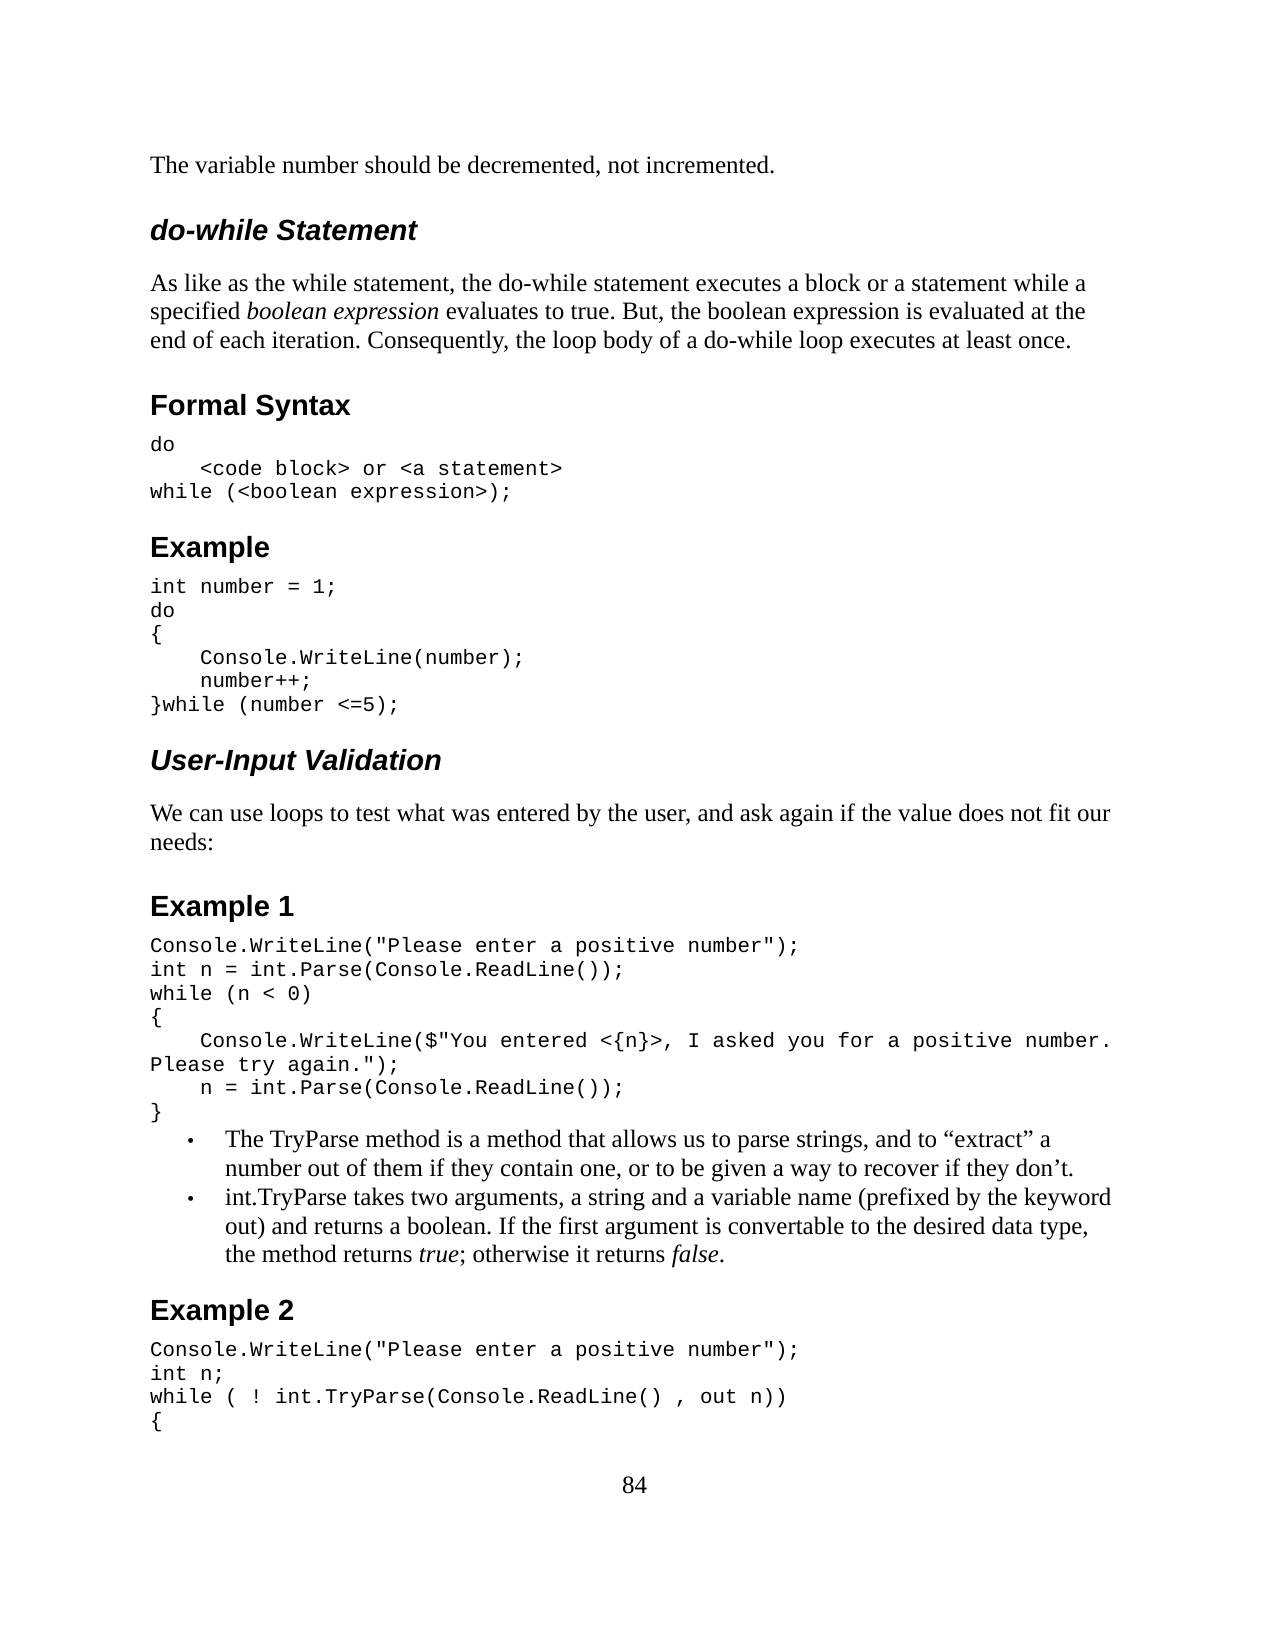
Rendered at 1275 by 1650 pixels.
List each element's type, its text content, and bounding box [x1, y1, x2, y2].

text int number = 1; [150, 576, 1125, 599]
subtitle Example 2 [150, 1293, 1125, 1327]
list int.TryParse takes two arguments, a string and a variable name (prefixed by the keyword out) and returns a boolean. If the first argument is convertable to the desired data type, the method returns true; otherwise it returns false. [187, 1182, 1125, 1268]
text number++; [150, 671, 1125, 694]
text }while (number <=5); [150, 694, 1125, 718]
text Console.WriteLine(number); [150, 647, 1125, 671]
text do [150, 599, 1125, 623]
text As like as the while statement, the do-while statement executes a block or a statement while a specified boolean expression evaluates to true. But, the boolean expression is evaluated at the end of each iteration. Consequently, the loop body of a do-while loop executes at least once. [150, 268, 1125, 354]
subtitle User-Input Validation [150, 743, 1125, 776]
list The TryParse method is a method that allows us to parse strings, and to “extract” a number out of them if they contain one, or to be given a way to recover if they don’t. [187, 1124, 1125, 1182]
text Console.WriteLine("Please enter a positive number"); [150, 935, 1125, 959]
text We can use loops to test what was entered by the user, and ask again if the value does not fit our needs: [150, 798, 1125, 855]
text The variable number should be decremented, not incremented. [150, 150, 1125, 179]
subtitle do-while Statement [150, 213, 1125, 246]
text Console.WriteLine($"You entered <{n}>, I asked you for a positive number. Please try again."); [150, 1030, 1125, 1077]
text { [150, 623, 1125, 647]
text <code block> or <a statement> [150, 458, 1125, 481]
text { [150, 1006, 1125, 1030]
text int n; [150, 1363, 1125, 1387]
text while ( ! int.TryParse(Console.ReadLine() , out n)) [150, 1387, 1125, 1410]
subtitle Example [150, 530, 1125, 563]
subtitle Example 1 [150, 889, 1125, 923]
text { [150, 1410, 1125, 1434]
text while (n < 0) [150, 983, 1125, 1006]
subtitle Formal Syntax [150, 388, 1125, 421]
text while (<boolean expression>); [150, 481, 1125, 505]
text Console.WriteLine("Please enter a positive number"); [150, 1339, 1125, 1363]
text } [150, 1101, 1125, 1124]
text int n = int.Parse(Console.ReadLine()); [150, 959, 1125, 983]
text do [150, 434, 1125, 458]
text n = int.Parse(Console.ReadLine()); [150, 1077, 1125, 1101]
